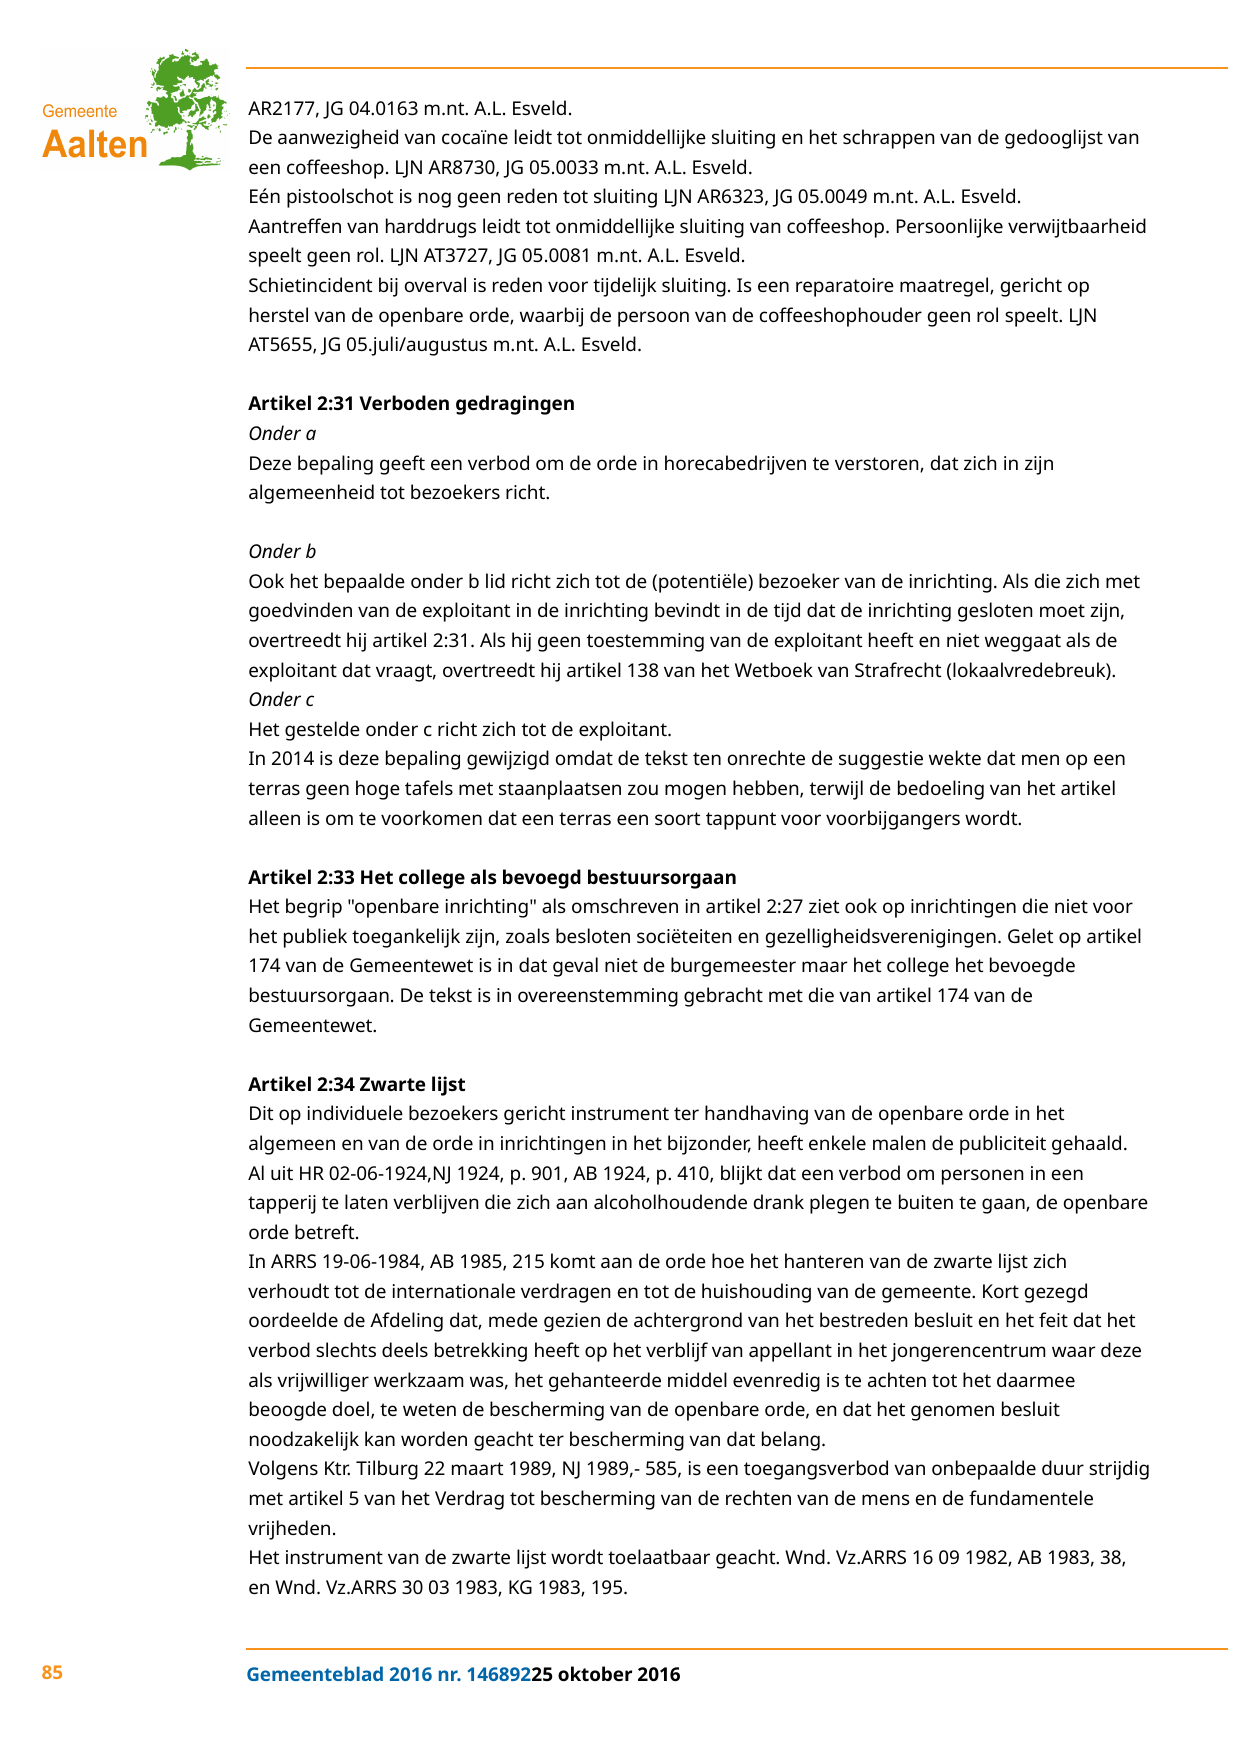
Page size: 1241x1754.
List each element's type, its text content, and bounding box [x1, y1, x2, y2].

text Onder a [248, 420, 1152, 446]
text Ook het bepaalde onder b lid richt zich tot de (potentiële) bezoeker van de inrichting. Als die zich met goedvinden van de exploitant in de inrichting bevindt in de tijd dat de inrichting gesloten moet zijn, overtreedt hij artikel 2:31. Als hij geen toestemming van de exploitant heeft en niet weggaat als de exploitant dat vraagt, overtreedt hij artikel 138 van het Wetboek van Strafrecht (lokaalvredebreuk). [248, 568, 1152, 683]
text Het instrument van de zwarte lijst wordt toelaatbaar geacht. Wnd. Vz.ARRS 16 09 1982, AB 1983, 38, en Wnd. Vz.ARRS 30 03 1983, KG 1983, 195. [248, 1544, 1152, 1600]
text Schietincident bij overval is reden voor tijdelijk sluiting. Is een reparatoire maatregel, gericht op herstel van de openbare orde, waarbij de persoon van de coffeeshophouder geen rol speelt. LJN AT5655, JG 05.juli/augustus m.nt. A.L. Esveld. [248, 272, 1152, 357]
text Artikel 2:31 Verboden gedragingen [248, 391, 1152, 416]
text Volgens Ktr. Tilburg 22 maart 1989, NJ 1989,- 585, is een toegangsverbod van onbepaalde duur strijdig met artikel 5 van het Verdrag tot bescherming van de rechten van de mens en de fundamentele vrijheden. [248, 1456, 1152, 1541]
text AR2177, JG 04.0163 m.nt. A.L. Esveld. [248, 95, 1152, 121]
picture [41, 47, 231, 172]
text In 2014 is deze bepaling gewijzigd omdat de tekst ten onrechte de suggestie wekte dat men op een terras geen hoge tafels met staanplaatsen zou mogen hebben, terwijl de bedoeling van het artikel alleen is om te voorkomen dat een terras een soort tappunt voor voorbijgangers wordt. [248, 746, 1152, 831]
text Artikel 2:34 Zwarte lijst [248, 1071, 1152, 1097]
text Al uit HR 02-06-1924,NJ 1924, p. 901, AB 1924, p. 410, blijkt dat een verbod om personen in een tapperij te laten verblijven die zich aan alcoholhoudende drank plegen te buiten te gaan, de openbare orde betreft. [248, 1160, 1152, 1245]
text In ARRS 19-06-1984, AB 1985, 215 komt aan de orde hoe het hanteren van de zwarte lijst zich verhoudt tot de internationale verdragen en tot de huishouding van de gemeente. Kort gezegd oordeelde de Afdeling dat, mede gezien de achtergrond van het bestreden besluit en het feit dat het verbod slechts deels betrekking heeft op het verblijf van appellant in het jongerencentrum waar deze als vrijwilliger werkzaam was, het gehanteerde middel evenredig is te achten tot het daarmee beoogde doel, te weten de bescherming van de openbare orde, en dat het genomen besluit noodzakelijk kan worden geacht ter bescherming van dat belang. [248, 1248, 1152, 1452]
text Aantreffen van harddrugs leidt tot onmiddellijke sluiting van coffeeshop. Persoonlijke verwijtbaarheid speelt geen rol. LJN AT3727, JG 05.0081 m.nt. A.L. Esveld. [248, 213, 1152, 268]
text Eén pistoolschot is nog geen reden tot sluiting LJN AR6323, JG 05.0049 m.nt. A.L. Esveld. [248, 183, 1152, 209]
text Het gestelde onder c richt zich tot de exploitant. [248, 716, 1152, 742]
text Onder b [248, 538, 1152, 564]
text Artikel 2:33 Het college als bevoegd bestuursorgaan [248, 864, 1152, 890]
text Onder c [248, 686, 1152, 712]
text De aanwezigheid van cocaïne leidt tot onmiddellijke sluiting en het schrappen van de gedooglijst van een coffeeshop. LJN AR8730, JG 05.0033 m.nt. A.L. Esveld. [248, 124, 1152, 180]
text Het begrip "openbare inrichting" als omschreven in artikel 2:27 ziet ook op inrichtingen die niet voor het publiek toegankelijk zijn, zoals besloten sociëteiten en gezelligheidsverenigingen. Gelet op artikel 174 van de Gemeentewet is in dat geval niet de burgemeester maar het college het bevoegde bestuursorgaan. De tekst is in overeenstemming gebracht met die van artikel 174 van de Gemeentewet. [248, 893, 1152, 1038]
text Dit op individuele bezoekers gericht instrument ter handhaving van de openbare orde in het algemeen en van de orde in inrichtingen in het bijzonder, heeft enkele malen de publiciteit gehaald. [248, 1101, 1152, 1156]
text Deze bepaling geeft een verbod om de orde in horecabedrijven te verstoren, dat zich in zijn algemeenheid tot bezoekers richt. [248, 450, 1152, 505]
